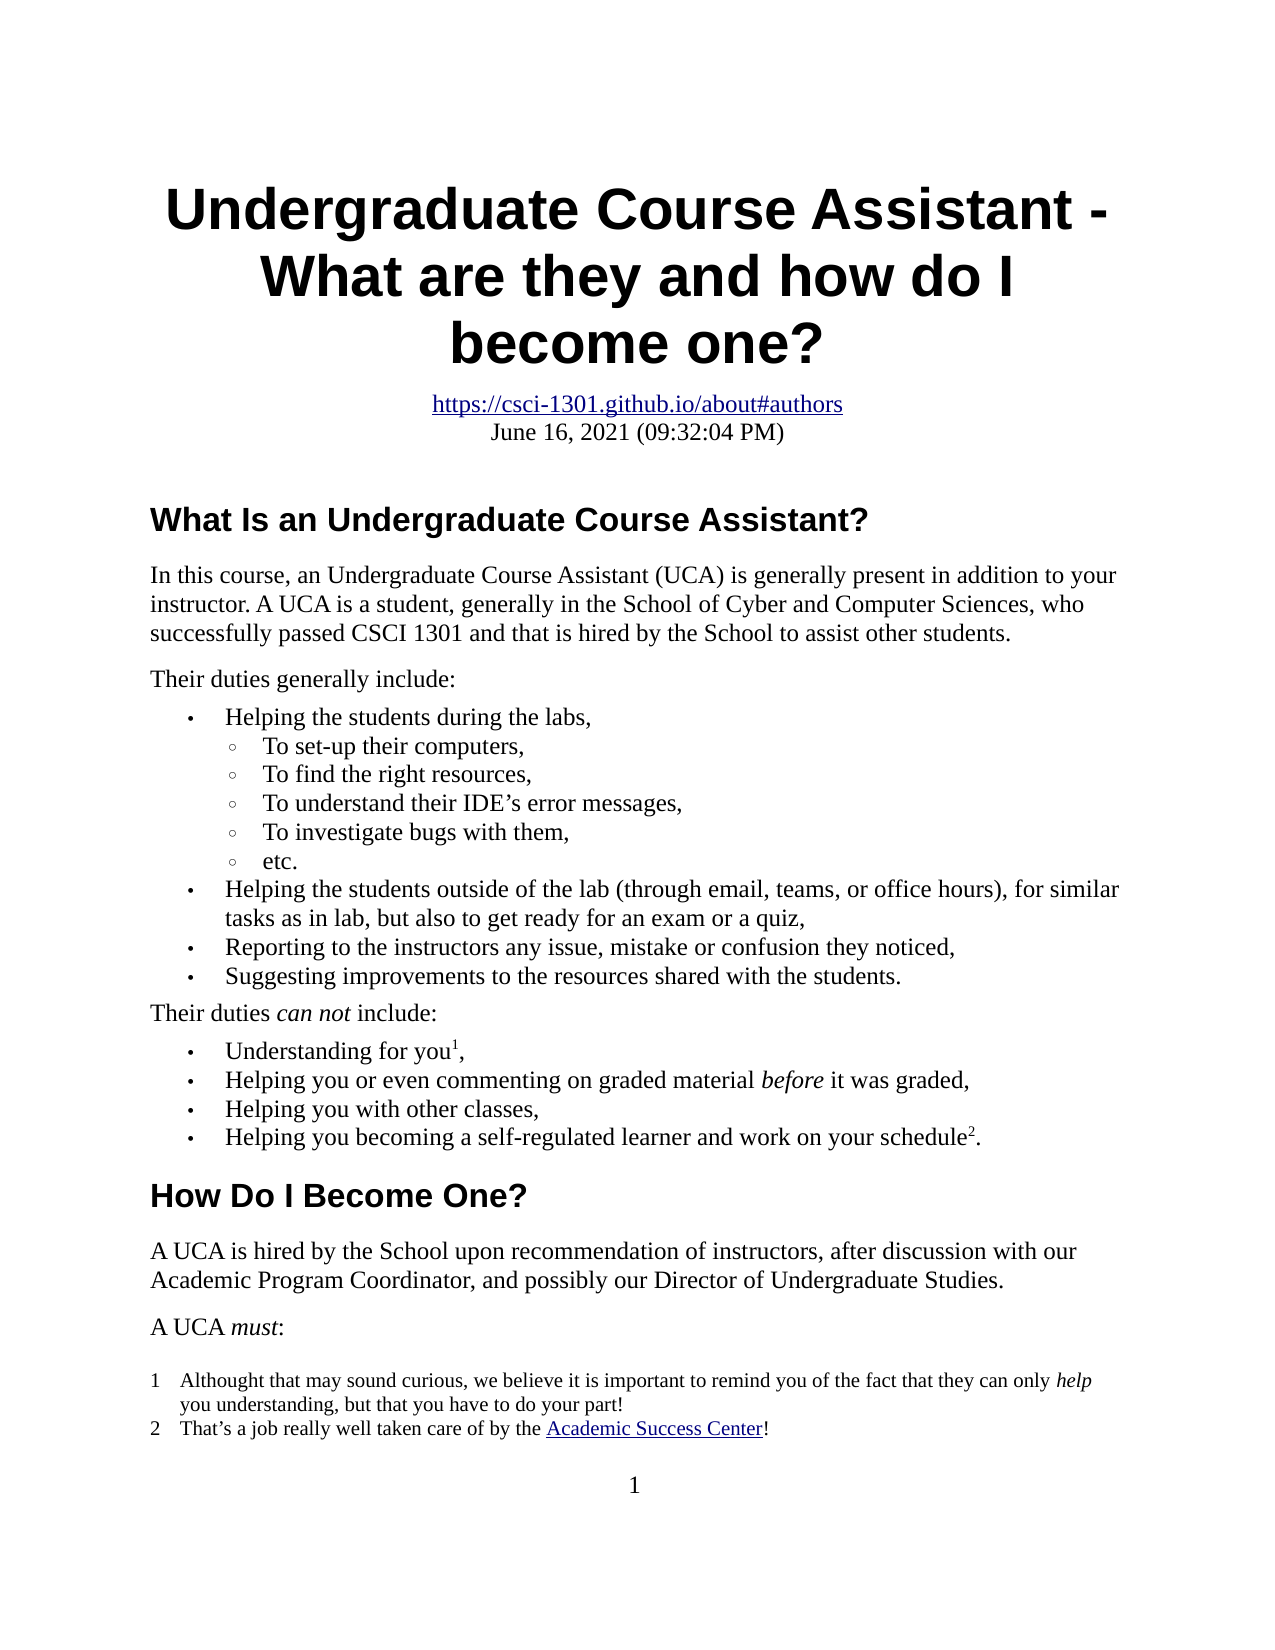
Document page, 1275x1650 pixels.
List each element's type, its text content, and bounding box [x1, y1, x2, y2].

text https://csci-1301.github.io/about#authors [150, 389, 1125, 417]
list To set-up their computers, [225, 731, 1125, 759]
list Althought that may sound curious, we believe it is important to remind you of the fact that they can only help you understanding, but that you have to do your part! [150, 1368, 1125, 1416]
text Their duties can not include: [150, 998, 1125, 1027]
text In this course, an Undergraduate Course Assistant (UCA) is generally present in addition to your instructor. A UCA is a student, generally in the School of Cyber and Computer Sciences, who successfully passed CSCI 1301 and that is hired by the School to assist other students. [150, 560, 1125, 646]
list Understanding for you, [187, 1036, 1125, 1065]
text A UCA is hired by the School upon recommendation of instructors, after discussion with our Academic Program Coordinator, and possibly our Director of Undergraduate Studies. [150, 1236, 1125, 1294]
list That’s a job really well taken care of by the Academic Success Center! [150, 1416, 1125, 1440]
list Helping you with other classes, [187, 1094, 1125, 1122]
text Their duties generally include: [150, 664, 1125, 693]
list To find the right resources, [225, 759, 1125, 788]
title Undergraduate Course Assistant - What are they and how do I become one? [150, 175, 1125, 376]
subtitle How Do I Become One? [150, 1176, 1125, 1215]
list etc. [225, 846, 1125, 874]
list To understand their IDE’s error messages, [225, 788, 1125, 817]
text June 16, 2021 (09:32:04 PM) [150, 417, 1125, 446]
list Helping you becoming a self-regulated learner and work on your schedule. [187, 1122, 1125, 1151]
list Helping you or even commenting on graded material before it was graded, [187, 1065, 1125, 1094]
list Reporting to the instructors any issue, mistake or confusion they noticed, [187, 932, 1125, 961]
subtitle What Is an Undergraduate Course Assistant? [150, 500, 1125, 539]
list Suggesting improvements to the resources shared with the students. [187, 961, 1125, 989]
list To investigate bugs with them, [225, 817, 1125, 846]
list Helping the students outside of the lab (through email, teams, or office hours), for similar tasks as in lab, but also to get ready for an exam or a quiz, [187, 874, 1125, 932]
text A UCA must: [150, 1312, 1125, 1340]
list Helping the students during the labs, [187, 702, 1125, 731]
